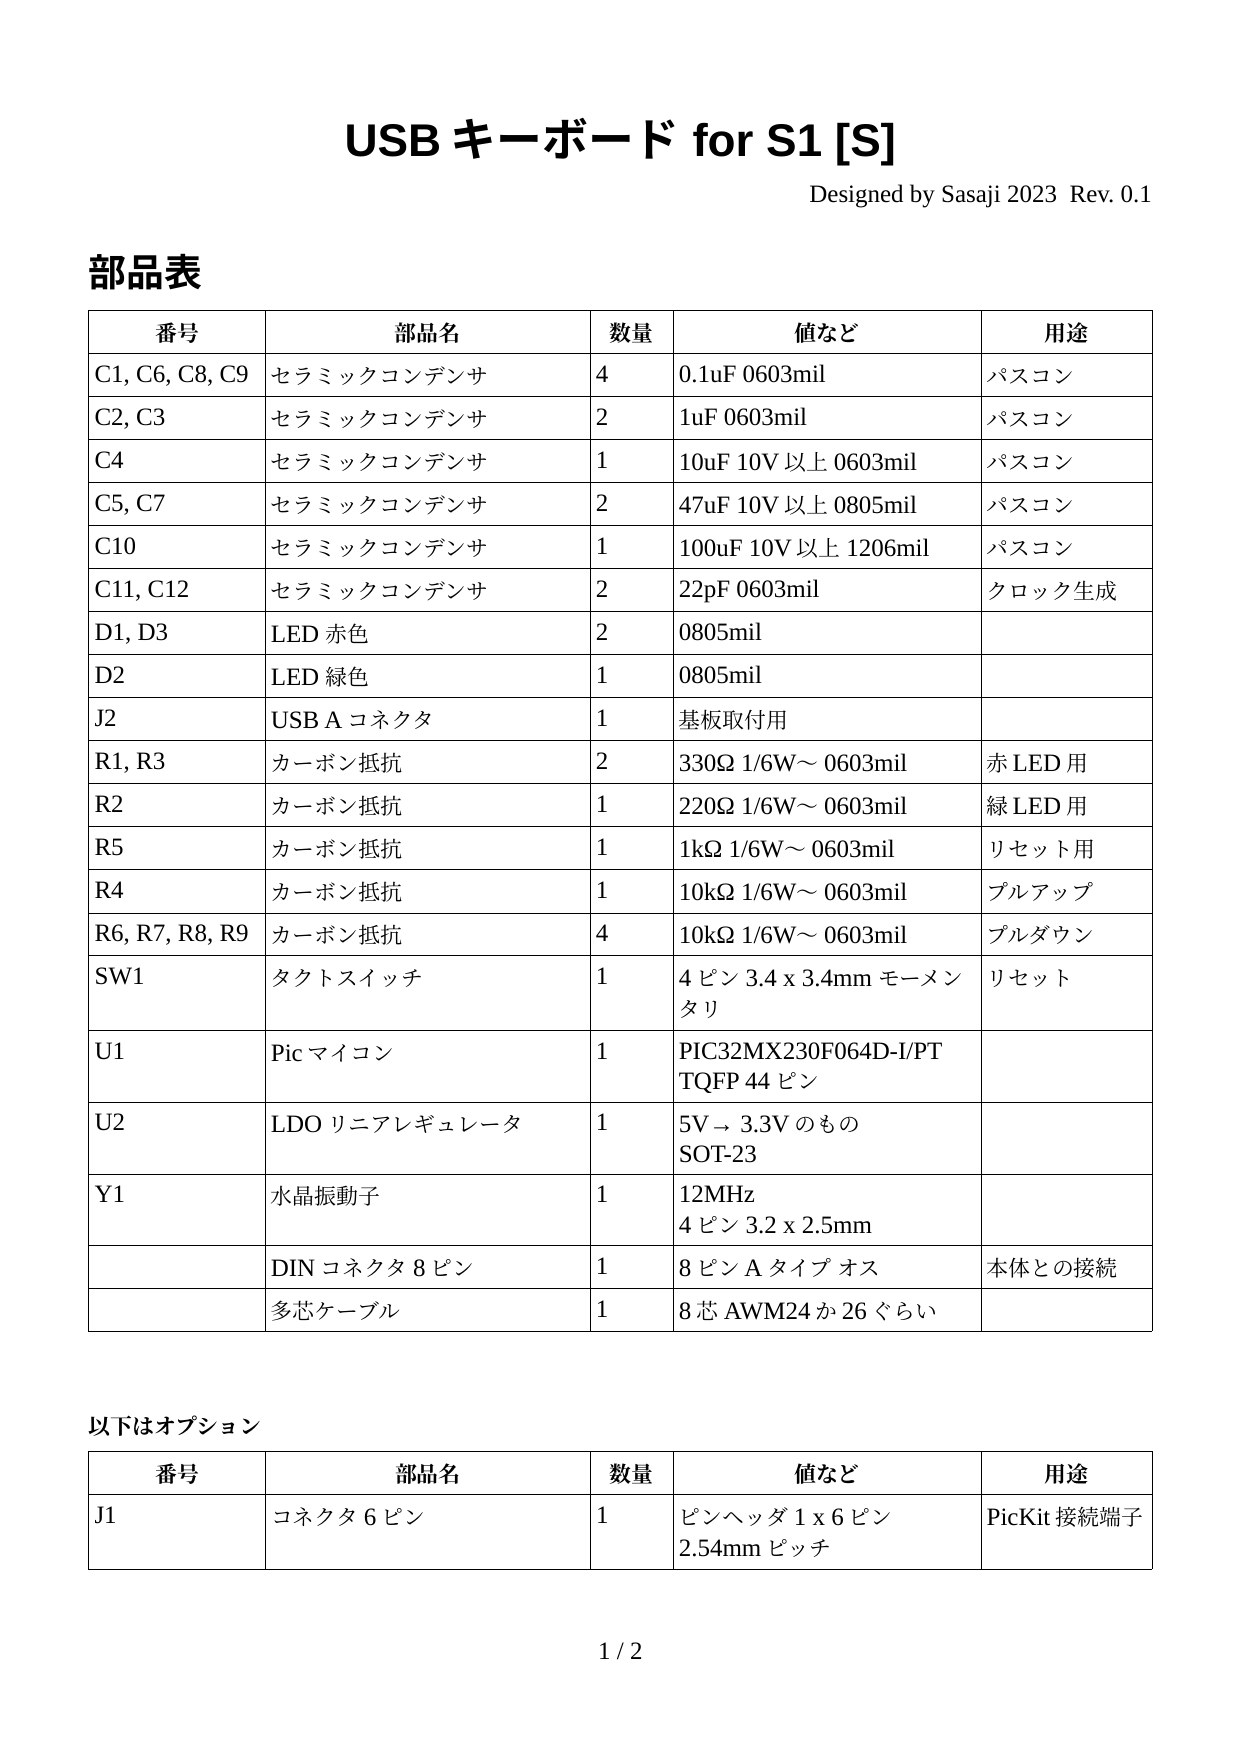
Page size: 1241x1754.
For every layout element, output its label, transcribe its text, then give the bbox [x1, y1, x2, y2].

table_cell セラミックコンデンサ [266, 440, 590, 482]
list 以下はオプション [88, 1409, 1152, 1441]
table_cell R2 [89, 784, 265, 826]
table_cell パスコン [982, 397, 1152, 439]
table_cell タクトスイッチ [266, 956, 590, 1030]
table_cell 100uF 10V以上 1206mil [674, 526, 981, 568]
table_cell U2 [89, 1103, 265, 1173]
table_cell [982, 655, 1152, 697]
table_cell 2 [591, 612, 673, 654]
table_cell 1uF 0603mil [674, 397, 981, 439]
text Designed by Sasaji 2023 Rev. 0.1 [88, 179, 1152, 207]
table_cell 1kΩ 1/6W～ 0603mil [674, 827, 981, 869]
table_cell 10uF 10V以上 0603mil [674, 440, 981, 482]
table_cell [982, 1103, 1152, 1173]
table_cell カーボン抵抗 [266, 914, 590, 955]
table_cell 1 [591, 1289, 673, 1331]
table_cell Picマイコン [266, 1031, 590, 1102]
table_cell 1 [591, 827, 673, 869]
table_cell 1 [591, 956, 673, 1030]
table_cell 8芯 AWM24か26ぐらい [674, 1289, 981, 1331]
table_header 部品名 [266, 311, 590, 353]
table_header 数量 [591, 311, 673, 353]
table_cell 0805mil [674, 612, 981, 654]
table_cell カーボン抵抗 [266, 870, 590, 912]
table_cell 本体との接続 [982, 1246, 1152, 1288]
table_cell 4 [591, 354, 673, 396]
table_cell C5, C7 [89, 483, 265, 525]
table_cell [89, 1246, 265, 1288]
table_cell LDOリニアレギュレータ [266, 1103, 590, 1173]
table_cell 基板取付用 [674, 698, 981, 740]
table_cell 水晶振動子 [266, 1175, 590, 1245]
table_cell 12MHz 4ピン 3.2 x 2.5mm [674, 1175, 981, 1245]
table_cell 2 [591, 483, 673, 525]
table_cell パスコン [982, 440, 1152, 482]
table_cell プルダウン [982, 914, 1152, 955]
table_cell 1 [591, 655, 673, 697]
table_cell 2 [591, 397, 673, 439]
table_cell 赤LED用 [982, 741, 1152, 783]
table_header 番号 [89, 311, 265, 353]
table_cell 1 [591, 1103, 673, 1173]
table_cell セラミックコンデンサ [266, 354, 590, 396]
table_cell コネクタ 6ピン [266, 1495, 590, 1569]
table_cell リセット [982, 956, 1152, 1030]
table_header 番号 [89, 1452, 265, 1494]
table_cell Y1 [89, 1175, 265, 1245]
table_cell 8ピンAタイプ オス [674, 1246, 981, 1288]
table_cell 1 [591, 526, 673, 568]
table_cell C11, C12 [89, 569, 265, 611]
table_cell ピンヘッダ 1 x 6ピン 2.54mmピッチ [674, 1495, 981, 1569]
table_cell リセット用 [982, 827, 1152, 869]
table_cell SW1 [89, 956, 265, 1030]
table_cell C10 [89, 526, 265, 568]
table_cell [982, 1031, 1152, 1102]
table_cell 1 [591, 440, 673, 482]
table_cell 2 [591, 741, 673, 783]
table_header 値など [674, 311, 981, 353]
table_cell C2, C3 [89, 397, 265, 439]
table_cell C1, C6, C8, C9 [89, 354, 265, 396]
table_cell 10kΩ 1/6W～ 0603mil [674, 914, 981, 955]
table_cell 1 [591, 1246, 673, 1288]
table_cell カーボン抵抗 [266, 741, 590, 783]
table_cell 1 [591, 1175, 673, 1245]
table_cell R6, R7, R8, R9 [89, 914, 265, 955]
table_cell 0805mil [674, 655, 981, 697]
table_cell 1 [591, 1031, 673, 1102]
table_cell セラミックコンデンサ [266, 483, 590, 525]
table_cell セラミックコンデンサ [266, 397, 590, 439]
table_cell PicKit接続端子 [982, 1495, 1152, 1569]
table_cell DINコネクタ 8ピン [266, 1246, 590, 1288]
table_header 数量 [591, 1452, 673, 1494]
table_header 部品名 [266, 1452, 590, 1494]
table_cell 5V→ 3.3Vのもの SOT-23 [674, 1103, 981, 1173]
table_cell D2 [89, 655, 265, 697]
table_cell 0.1uF 0603mil [674, 354, 981, 396]
table_cell パスコン [982, 354, 1152, 396]
table_cell C4 [89, 440, 265, 482]
table_cell 2 [591, 569, 673, 611]
table_cell 22pF 0603mil [674, 569, 981, 611]
table_cell パスコン [982, 526, 1152, 568]
table_cell [89, 1289, 265, 1331]
table_cell 330Ω 1/6W～ 0603mil [674, 741, 981, 783]
table_cell LED 緑色 [266, 655, 590, 697]
table_cell [982, 1175, 1152, 1245]
table_cell 多芯ケーブル [266, 1289, 590, 1331]
table_cell セラミックコンデンサ [266, 526, 590, 568]
subtitle 部品表 [88, 243, 1152, 298]
table_header 用途 [982, 1452, 1152, 1494]
table_cell U1 [89, 1031, 265, 1102]
table_cell プルアップ [982, 870, 1152, 912]
table_cell J2 [89, 698, 265, 740]
table_cell 10kΩ 1/6W～ 0603mil [674, 870, 981, 912]
table_cell [982, 612, 1152, 654]
table_cell R5 [89, 827, 265, 869]
table_cell 4 [591, 914, 673, 955]
table_cell [982, 1289, 1152, 1331]
table_cell 1 [591, 870, 673, 912]
title USBキーボード for S1 [S] [88, 113, 1152, 166]
table_cell J1 [89, 1495, 265, 1569]
table_cell R4 [89, 870, 265, 912]
table_cell カーボン抵抗 [266, 784, 590, 826]
table_cell 1 [591, 1495, 673, 1569]
table_cell 4ピン 3.4 x 3.4mm モーメンタリ [674, 956, 981, 1030]
table_cell D1, D3 [89, 612, 265, 654]
table_cell LED 赤色 [266, 612, 590, 654]
table_cell カーボン抵抗 [266, 827, 590, 869]
table_header 用途 [982, 311, 1152, 353]
table_cell 47uF 10V以上 0805mil [674, 483, 981, 525]
table_header 値など [674, 1452, 981, 1494]
table_cell 1 [591, 698, 673, 740]
table_cell 220Ω 1/6W～ 0603mil [674, 784, 981, 826]
table_cell クロック生成 [982, 569, 1152, 611]
table_cell R1, R3 [89, 741, 265, 783]
table_cell PIC32MX230F064D-I/PT TQFP 44ピン [674, 1031, 981, 1102]
table_cell 緑LED用 [982, 784, 1152, 826]
table_cell パスコン [982, 483, 1152, 525]
table_cell [982, 698, 1152, 740]
table_cell セラミックコンデンサ [266, 569, 590, 611]
table_cell USB Aコネクタ [266, 698, 590, 740]
table_cell 1 [591, 784, 673, 826]
